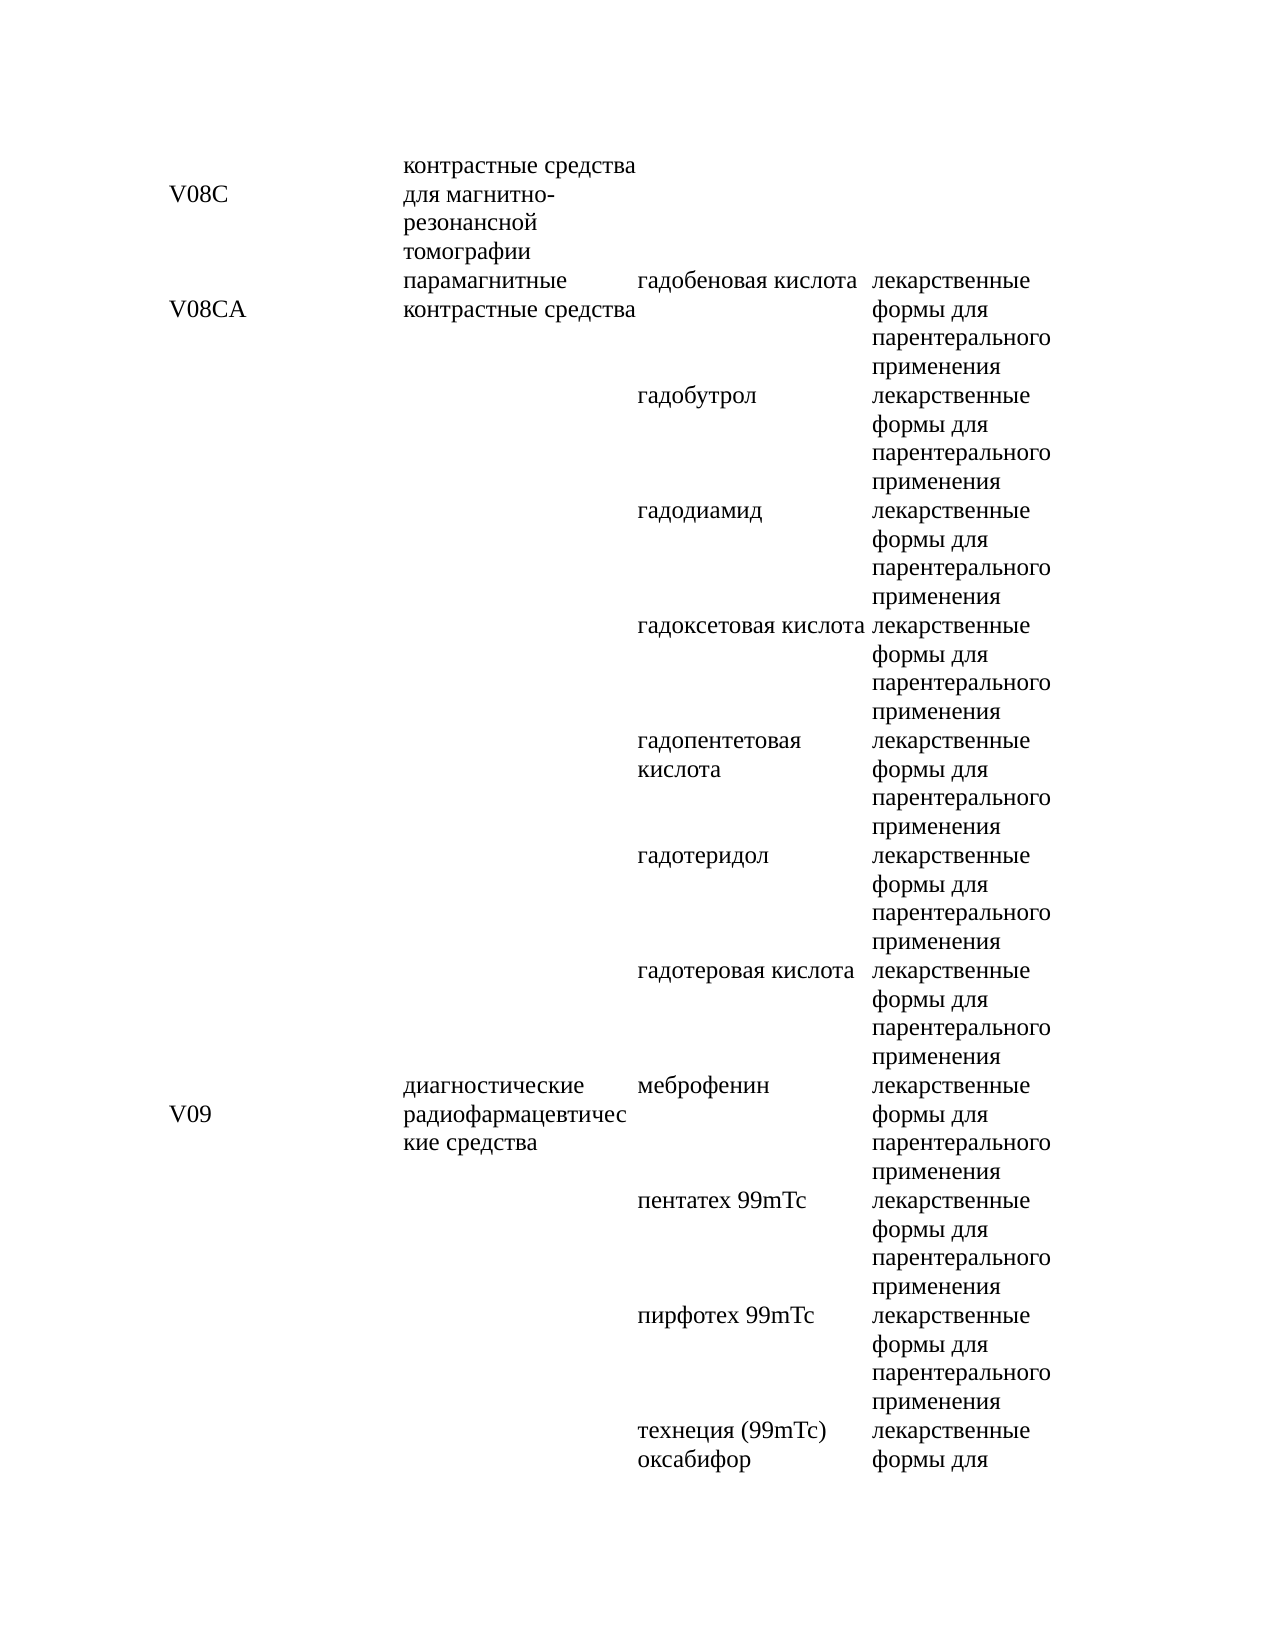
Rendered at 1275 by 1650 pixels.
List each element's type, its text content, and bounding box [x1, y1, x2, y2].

table_cell диагностические радиофармацевтические средства [403, 1070, 637, 1472]
table_cell лекарственные формы для парентерального применения [872, 840, 1106, 955]
table_cell лекарственные формы для парентерального применения [872, 380, 1106, 495]
table_cell лекарственные формы для парентерального применения [872, 725, 1106, 840]
table_cell технеция (99mTc) оксабифор [638, 1415, 872, 1472]
table_cell гадобутрол [638, 380, 872, 495]
table_cell гадоксетовая кислота [638, 610, 872, 725]
table_cell V08C [169, 150, 403, 265]
table_cell [872, 150, 1106, 265]
table_cell гадопентетовая кислота [638, 725, 872, 840]
table_cell лекарственные формы для парентерального применения [872, 1300, 1106, 1415]
table_cell гадотеровая кислота [638, 955, 872, 1070]
table_cell меброфенин [638, 1070, 872, 1185]
table_cell лекарственные формы для парентерального применения [872, 1070, 1106, 1185]
table_cell лекарственные формы для [872, 1415, 1106, 1472]
table_cell пирфотех 99mTc [638, 1300, 872, 1415]
table_cell V09 [169, 1070, 403, 1472]
table_cell гадотеридол [638, 840, 872, 955]
table_cell контрастные средства для магнитно-резонансной томографии [403, 150, 637, 265]
table_cell V08CA [169, 265, 403, 1070]
table_cell пентатех 99mTc [638, 1185, 872, 1300]
table_cell гадобеновая кислота [638, 265, 872, 380]
table_cell лекарственные формы для парентерального применения [872, 1185, 1106, 1300]
table_cell гадодиамид [638, 495, 872, 610]
table_cell лекарственные формы для парентерального применения [872, 955, 1106, 1070]
table_cell лекарственные формы для парентерального применения [872, 495, 1106, 610]
table_cell лекарственные формы для парентерального применения [872, 265, 1106, 380]
table_cell парамагнитные контрастные средства [403, 265, 637, 1070]
table_cell лекарственные формы для парентерального применения [872, 610, 1106, 725]
table_cell [638, 150, 872, 265]
